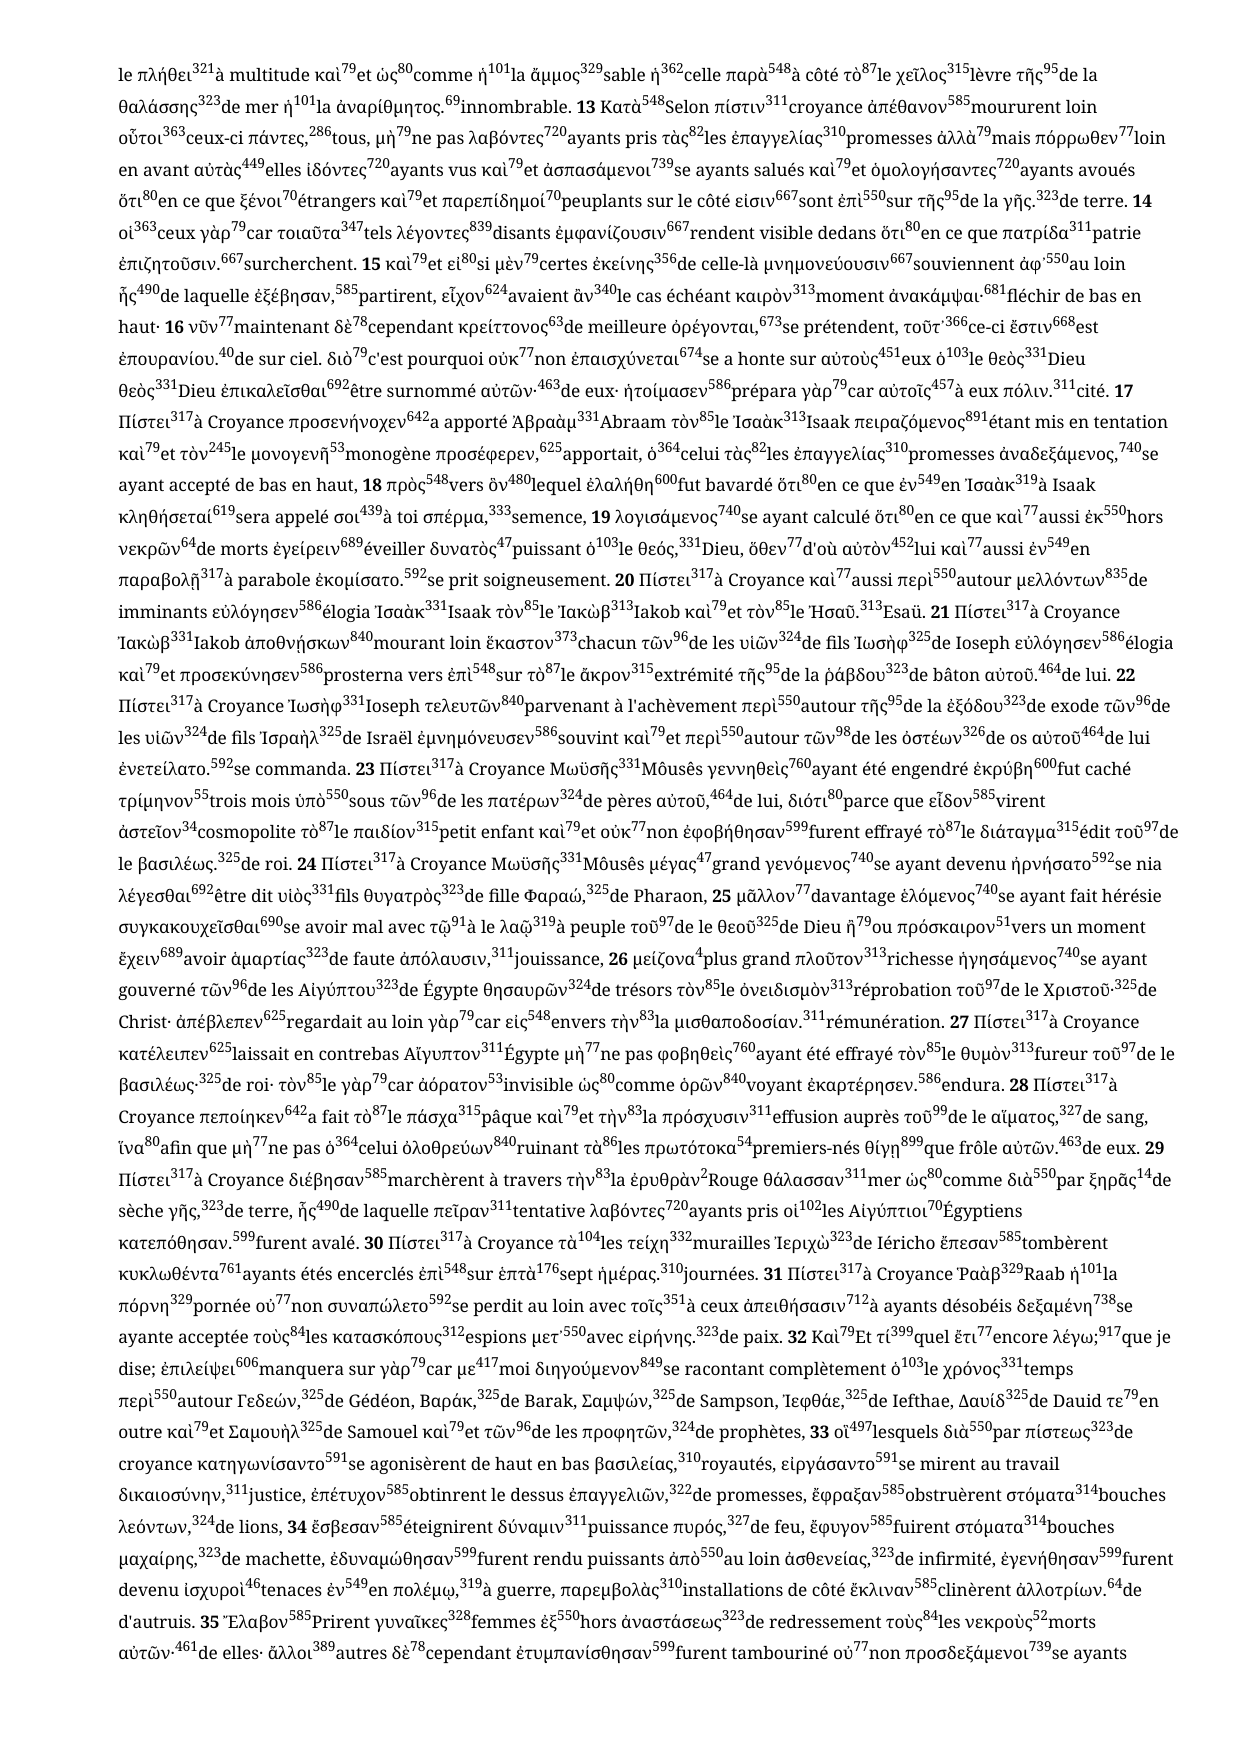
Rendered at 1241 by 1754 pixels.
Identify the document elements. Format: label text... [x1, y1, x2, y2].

text 1 Ἔστιν668Est δὲ78cependant πίστις329croyance ἐλπιζομένων886de étants espérés ὑπόστασις,329soutenance, πραγμάτων326de actes ἔλεγχος331argument de réfutation οὐ77non βλεπομένων.886de étants regardés. 2 ἐν549en ταύτῃ350à celle-ci γὰρ79car ἐμαρτυρήθησαν599furent témoigné οἱ102les πρεσβύτεροι.70plus anciens. 3 Πίστει317à Croyance νοοῦμεν663nous intelligeons κατηρτίσθαι688avoir été ajusté complètement τοὺς84les αἰῶνας312ères ῥήματι321à oral θεοῦ,325de Dieu, εἰς548envers τὸ482ce μὴ77ne pas ἐκ550hors φαινομένων862de se apparaissants en lumière τὸ348ce βλεπόμενον877étant regardé γεγονέναι.686avoir devenu. 4 Πίστει317à Croyance πλείονα2plus nombreusement θυσίαν311sacrifice Ἅβελ331Abel παρὰ548à côté Κάϊν313Kain προσήνεγκεν586apporta τῷ91à le θεῷ,319à Dieu, δι᾽550par ἧς490de laquelle ἐμαρτυρήθη600fut témoigné εἶναι689être δίκαιος,47juste, μαρτυροῦντος834de témoignant ἐπὶ549sur τοῖς92à les δώροις320à dons αὐτοῦ464de lui τοῦ97de le θεοῦ,325de Dieu, καὶ79et δι᾽550par αὐτῆς462de elle ἀποθανὼν721ayant mort loin ἔτι77encore λαλεῖ.668bavarde. 5 Πίστει317à Croyance Ἑνὼχ331Énoch μετετέθη600fut changé de place τοῦ360de ce μὴ77ne pas ἰδεῖν681voir θάνατον,313trépas, καὶ79et οὐχ77non ηὑρίσκετο636était trouvé διότι80parce que μετέθηκεν586changea de place αὐτὸν452lui ὁ103le θεός.331Dieu. πρὸ550d'avant γὰρ79car τῆς95de la μεταθέσεως323de transposition μεμαρτύρηται654a été témoigné εὐηρεστηκέναι686avoir été bien agréable τῷ91à le θεῷ·319à Dieu· 6 χωρὶς552séparément δὲ78cependant πίστεως323de croyance ἀδύνατον49impuissant εὐαρεστῆσαι·681être bien agréable· πιστεῦσαι681croire γὰρ79car δεῖ668attache de lien τὸν346celui προσερχόμενον849se venant vers τῷ91à le θεῷ319à Dieu ὅτι80en ce que ἔστιν668est καὶ79et τοῖς351à ceux ἐκζητοῦσιν827à recherchants αὐτὸν452lui μισθαποδότης331rémunérateur γίνεται.674se devient. 7 Πίστει317à Croyance χρηματισθεὶς760ayant été négocié du besoin Νῶε331Noé περὶ550autour τῶν359de ces μηδέπω77pas cependant encore βλεπομένων,886de étants regardés, εὐλαβηθεὶς760ayant été précautionné κατεσκεύασεν586prépara de haut en bas κιβωτὸν311arche εἰς548envers σωτηρίαν311sauvetage τοῦ97de le οἴκου325de maison αὐτοῦ464de lui δι᾽550par ἧς490de laquelle κατέκρινεν586jugea contre τὸν85le κόσμον,313monde, καὶ79et τῆς95de la κατὰ548selon πίστιν311croyance δικαιοσύνης323de justice ἐγένετο592se devint κληρονόμος.331héritier. 8 Πίστει317à Croyance καλούμενος891étant appelé Ἀβραὰμ331Abraam ὑπήκουσεν586écouta en soumission ἐξελθεῖν681sortir εἰς548envers τόπον313lieu ὃν480lequel ἤμελλεν625imminait λαμβάνειν689prendre εἰς548envers κληρονομίαν,311héritage, καὶ79et ἐξῆλθεν586sortit μὴ77ne pas ἐπιστάμενος867se établissant sûrement ποῦ77où? ἔρχεται.674se vient. 9 Πίστει317à Croyance παρῴκησεν586habita maison à côté εἰς548envers γῆν311terre τῆς95de la ἐπαγγελίας323de promesse ὡς80comme ἀλλοτρίαν51d'autruie ἐν549en σκηναῖς316à tentes κατοικήσας721ayant établi maison d'habitation μετὰ550avec Ἰσαὰκ325de Isaak καὶ79et Ἰακὼβ325de Iakob τῶν96de les συγκληρονόμων64de cohéritiers τῆς95de la ἐπαγγελίας323de promesse τῆς95de la αὐτῆς·148de même· 10 ἐξεδέχετο631se attendait γὰρ79car τὴν83la τοὺς84les θεμελίους312fondements ἔχουσαν820ayante πόλιν311cité ἧς490de laquelle τεχνίτης331technicien καὶ79et δημιουργὸς331travailleur de la population ὁ103le θεός.331Dieu. 11 Πίστει317à Croyance καὶ77aussi αὐτὴ540elle-même Σάρρα329Sarra στεῖρα20stérile δύναμιν311puissance εἰς548envers καταβολὴν311fondation σπέρματος327de semence ἔλαβεν586prit καὶ77aussi παρὰ548à côté καιρὸν313moment ἡλικίας,323de âge, ἐπεὶ78puisque πιστὸν53croyable ἡγήσατο592se gouverna τὸν346celui ἐπαγγειλάμενον.726se ayant promis. 12 διὸ79c'est pourquoi καὶ77aussi ἀφ᾽550au loin ἑνὸς65de un ἐγεννήθησαν,599furent engendré, καὶ79et ταῦτα365ces-ci νενεκρωμένου,807de ayant été mortifié, καθὼς77de haut en bas comme τὰ104les ἄστρα332astres τοῦ97de le οὐρανοῦ325de ciel τῷ93à le πλήθει321à multitude καὶ79et ὡς80comme ἡ101la ἄμμος329sable ἡ362celle παρὰ548à côté τὸ87le χεῖλος315lèvre τῆς95de la θαλάσσης323de mer ἡ101la ἀναρίθμητος.69innombrable. 13 Κατὰ548Selon πίστιν311croyance ἀπέθανον585moururent loin οὗτοι363ceux-ci πάντες,286tous, μὴ79ne pas λαβόντες720ayants pris τὰς82les ἐπαγγελίας310promesses ἀλλὰ79mais πόρρωθεν77loin en avant αὐτὰς449elles ἰδόντες720ayants vus καὶ79et ἀσπασάμενοι739se ayants salués καὶ79et ὁμολογήσαντες720ayants avoués ὅτι80en ce que ξένοι70étrangers καὶ79et παρεπίδημοί70peuplants sur le côté εἰσιν667sont ἐπὶ550sur τῆς95de la γῆς.323de terre. 14 οἱ363ceux γὰρ79car τοιαῦτα347tels λέγοντες839disants ἐμφανίζουσιν667rendent visible dedans ὅτι80en ce que πατρίδα311patrie ἐπιζητοῦσιν.667surcherchent. 15 καὶ79et εἰ80si μὲν79certes ἐκείνης356de celle-là μνημονεύουσιν667souviennent ἀφ᾽550au loin ἧς490de laquelle ἐξέβησαν,585partirent, εἶχον624avaient ἂν340le cas échéant καιρὸν313moment ἀνακάμψαι·681fléchir de bas en haut· 16 νῦν77maintenant δὲ78cependant κρείττονος63de meilleure ὀρέγονται,673se prétendent, τοῦτ᾽366ce-ci ἔστιν668est ἐπουρανίου.40de sur ciel. διὸ79c'est pourquoi οὐκ77non ἐπαισχύνεται674se a honte sur αὐτοὺς451eux ὁ103le θεὸς331Dieu θεὸς331Dieu ἐπικαλεῖσθαι692être surnommé αὐτῶν·463de eux· ἡτοίμασεν586prépara γὰρ79car αὐτοῖς457à eux πόλιν.311cité. 17 Πίστει317à Croyance προσενήνοχεν642a apporté Ἀβραὰμ331Abraam τὸν85le Ἰσαὰκ313Isaak πειραζόμενος891étant mis en tentation καὶ79et τὸν245le μονογενῆ53monogène προσέφερεν,625apportait, ὁ364celui τὰς82les ἐπαγγελίας310promesses ἀναδεξάμενος,740se ayant accepté de bas en haut, 18 πρὸς548vers ὃν480lequel ἐλαλήθη600fut bavardé ὅτι80en ce que ἐν549en Ἰσαὰκ319à Isaak κληθήσεταί619sera appelé σοι439à toi σπέρμα,333semence, 19 λογισάμενος740se ayant calculé ὅτι80en ce que καὶ77aussi ἐκ550hors νεκρῶν64de morts ἐγείρειν689éveiller δυνατὸς47puissant ὁ103le θεός,331Dieu, ὅθεν77d'où αὐτὸν452lui καὶ77aussi ἐν549en παραβολῇ317à parabole ἐκομίσατο.592se prit soigneusement. 20 Πίστει317à Croyance καὶ77aussi περὶ550autour μελλόντων835de imminants εὐλόγησεν586élogia Ἰσαὰκ331Isaak τὸν85le Ἰακὼβ313Iakob καὶ79et τὸν85le Ἠσαῦ.313Esaü. 21 Πίστει317à Croyance Ἰακὼβ331Iakob ἀποθνῄσκων840mourant loin ἕκαστον373chacun τῶν96de les υἱῶν324de fils Ἰωσὴφ325de Ioseph εὐλόγησεν586élogia καὶ79et προσεκύνησεν586prosterna vers ἐπὶ548sur τὸ87le ἄκρον315extrémité τῆς95de la ῥάβδου323de bâton αὐτοῦ.464de lui. 22 Πίστει317à Croyance Ἰωσὴφ331Ioseph τελευτῶν840parvenant à l'achèvement περὶ550autour τῆς95de la ἐξόδου323de exode τῶν96de les υἱῶν324de fils Ἰσραὴλ325de Israël ἐμνημόνευσεν586souvint καὶ79et περὶ550autour τῶν98de les ὀστέων326de os αὐτοῦ464de lui ἐνετείλατο.592se commanda. 23 Πίστει317à Croyance Μωϋσῆς331Môusês γεννηθεὶς760ayant été engendré ἐκρύβη600fut caché τρίμηνον55trois mois ὑπὸ550sous τῶν96de les πατέρων324de pères αὐτοῦ,464de lui, διότι80parce que εἶδον585virent ἀστεῖον34cosmopolite τὸ87le παιδίον315petit enfant καὶ79et οὐκ77non ἐφοβήθησαν599furent effrayé τὸ87le διάταγμα315édit τοῦ97de le βασιλέως.325de roi. 24 Πίστει317à Croyance Μωϋσῆς331Môusês μέγας47grand γενόμενος740se ayant devenu ἠρνήσατο592se nia λέγεσθαι692être dit υἱὸς331fils θυγατρὸς323de fille Φαραώ,325de Pharaon, 25 μᾶλλον77davantage ἑλόμενος740se ayant fait hérésie συγκακουχεῖσθαι690se avoir mal avec τῷ91à le λαῷ319à peuple τοῦ97de le θεοῦ325de Dieu ἢ79ou πρόσκαιρον51vers un moment ἔχειν689avoir ἁμαρτίας323de faute ἀπόλαυσιν,311jouissance, 26 μείζονα4plus grand πλοῦτον313richesse ἡγησάμενος740se ayant gouverné τῶν96de les Αἰγύπτου323de Égypte θησαυρῶν324de trésors τὸν85le ὀνειδισμὸν313réprobation τοῦ97de le Χριστοῦ·325de Christ· ἀπέβλεπεν625regardait au loin γὰρ79car εἰς548envers τὴν83la μισθαποδοσίαν.311rémunération. 27 Πίστει317à Croyance κατέλειπεν625laissait en contrebas Αἴγυπτον311Égypte μὴ77ne pas φοβηθεὶς760ayant été effrayé τὸν85le θυμὸν313fureur τοῦ97de le βασιλέως·325de roi· τὸν85le γὰρ79car ἀόρατον53invisible ὡς80comme ὁρῶν840voyant ἐκαρτέρησεν.586endura. 28 Πίστει317à Croyance πεποίηκεν642a fait τὸ87le πάσχα315pâque καὶ79et τὴν83la πρόσχυσιν311effusion auprès τοῦ99de le αἵματος,327de sang, ἵνα80afin que μὴ77ne pas ὁ364celui ὀλοθρεύων840ruinant τὰ86les πρωτότοκα54premiers-nés θίγῃ899que frôle αὐτῶν.463de eux. 29 Πίστει317à Croyance διέβησαν585marchèrent à travers τὴν83la ἐρυθρὰν2Rouge θάλασσαν311mer ὡς80comme διὰ550par ξηρᾶς14de sèche γῆς,323de terre, ἧς490de laquelle πεῖραν311tentative λαβόντες720ayants pris οἱ102les Αἰγύπτιοι70Égyptiens κατεπόθησαν.599furent avalé. 30 Πίστει317à Croyance τὰ104les τείχη332murailles Ἰεριχὼ323de Iéricho ἔπεσαν585tombèrent κυκλωθέντα761ayants étés encerclés ἐπὶ548sur ἑπτὰ176sept ἡμέρας.310journées. 31 Πίστει317à Croyance Ῥαὰβ329Raab ἡ101la πόρνη329pornée οὐ77non συναπώλετο592se perdit au loin avec τοῖς351à ceux ἀπειθήσασιν712à ayants désobéis δεξαμένη738se ayante acceptée τοὺς84les κατασκόπους312espions μετ᾽550avec εἰρήνης.323de paix. 32 Καὶ79Et τί399quel ἔτι77encore λέγω;917que je dise; ἐπιλείψει606manquera sur γὰρ79car με417moi διηγούμενον849se racontant complètement ὁ103le χρόνος331temps περὶ550autour Γεδεών,325de Gédéon, Βαράκ,325de Barak, Σαμψών,325de Sampson, Ἰεφθάε,325de Iefthae, Δαυίδ325de Dauid τε79en outre καὶ79et Σαμουὴλ325de Samouel καὶ79et τῶν96de les προφητῶν,324de prophètes, 33 οἳ497lesquels διὰ550par πίστεως323de croyance κατηγωνίσαντο591se agonisèrent de haut en bas βασιλείας,310royautés, εἰργάσαντο591se mirent au travail δικαιοσύνην,311justice, ἐπέτυχον585obtinrent le dessus ἐπαγγελιῶν,322de promesses, ἔφραξαν585obstruèrent στόματα314bouches λεόντων,324de lions, 34 ἔσβεσαν585éteignirent δύναμιν311puissance πυρός,327de feu, ἔφυγον585fuirent στόματα314bouches μαχαίρης,323de machette, ἐδυναμώθησαν599furent rendu puissants ἀπὸ550au loin ἀσθενείας,323de infirmité, ἐγενήθησαν599furent devenu ἰσχυροὶ46tenaces ἐν549en πολέμῳ,319à guerre, παρεμβολὰς310installations de côté ἔκλιναν585clinèrent ἀλλοτρίων.64de d'autruis. 35 Ἔλαβον585Prirent γυναῖκες328femmes ἐξ550hors ἀναστάσεως323de redressement τοὺς84les νεκροὺς52morts αὐτῶν·461de elles· ἄλλοι389autres δὲ78cependant ἐτυμπανίσθησαν599furent tambouriné οὐ77non προσδεξάμενοι739se ayants acceptés auprès τὴν243la ἀπολύτρωσιν,311rançon intégrale, ἵνα80afin que κρείττονος14de meilleure ἀναστάσεως323de redressement τύχωσιν·898que obtiennent· 36 ἕτεροι389autres-différents δὲ78cependant ἐμπαιγμῶν324de enjouements καὶ79et μαστίγων322de fouets πεῖραν311tentative ἔλαβον,585prirent, ἔτι77encore δὲ78cependant δεσμῶν324de liens καὶ79et φυλακῆς·323de gardiennage· 37 ἐλιθάσθησαν,599furent pierré, ἐπρίσθησαν,599furent scié, ἐν549en φόνῳ319à meurtre μαχαίρης323de machette ἀπέθανον,585moururent loin, περιῆλθον585allèrent autour ἐν549en μηλωταῖς,316à peaux de moutons, ἐν549en αἰγείοις11à de chèvres δέρμασιν,320à peaux, ὑστερούμενοι,890étants manqués, θλιβόμενοι,890étants oppressés, κακουχούμενοι,890étants maltraités, 38 ὧν491de lesquels οὐκ77non ἦν625était ἄξιος47digne ὁ103le κόσμος,331monde, ἐπὶ549sur ἐρημίαις316à lieux désertiques πλανώμενοι890étants égarés καὶ79et ὄρεσιν320à montagnes καὶ79et σπηλαίοις320à cavernes καὶ79et ταῖς88à les ὀπαῖς316à cavités τῆς95de la γῆς.323de terre. 39 Καὶ79Et οὗτοι363ceux-ci πάντες286tous μαρτυρηθέντες759ayants étés témoignés διὰ550par τῆς255de la πίστεως323de croyance οὐκ77non ἐκομίσαντο591se prirent soigneusement τὴν83la ἐπαγγελίαν,311promesse, 40 τοῦ97de le θεοῦ325de Dieu περὶ550autour ἡμῶν423de nous κρεῖττόν55meilleur τι271un quelconque προβλεψαμένου,734de se ayant prévu, ἵνα80afin que μὴ77ne pas χωρὶς552séparément ἡμῶν423de nous τελειωθῶσιν.910que soient perfectionné. [118, 59, 1181, 1665]
